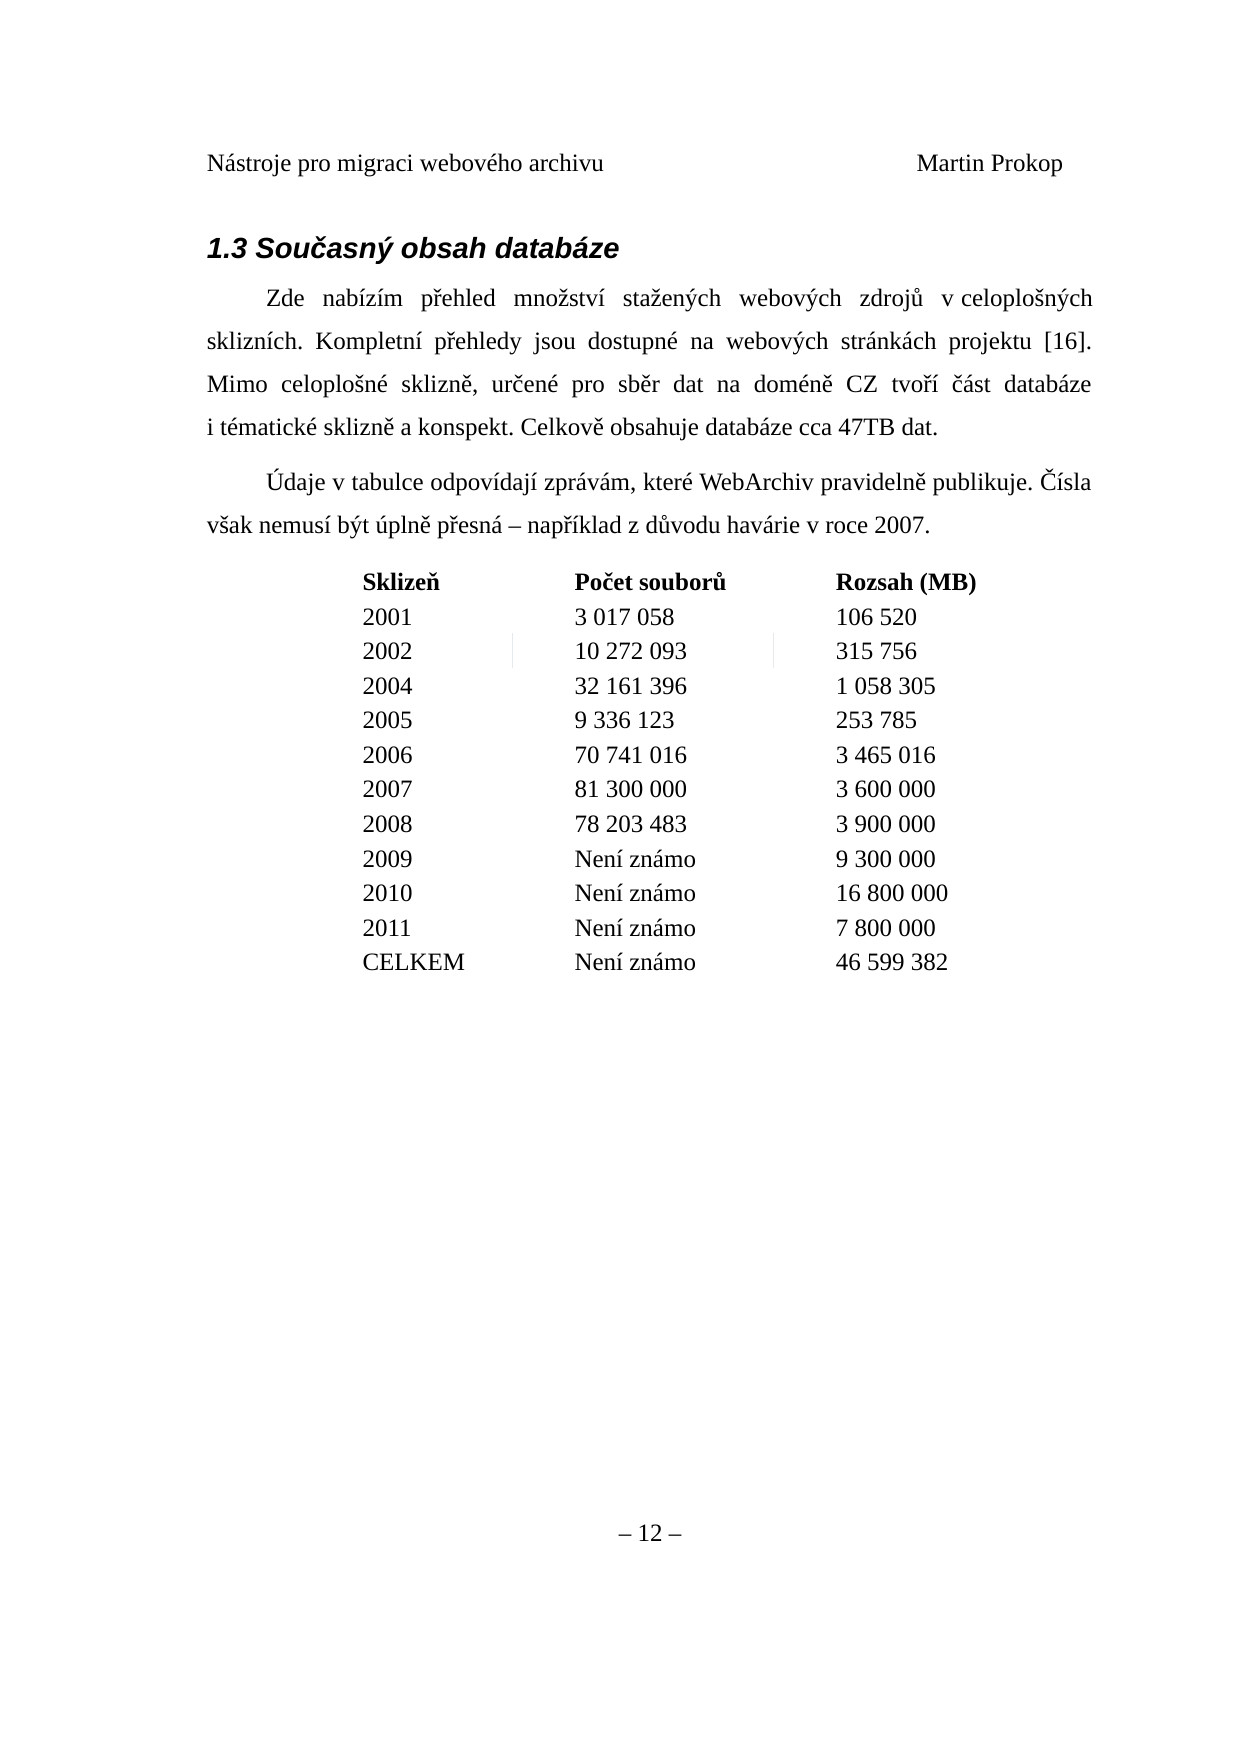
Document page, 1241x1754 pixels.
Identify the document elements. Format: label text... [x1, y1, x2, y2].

table_cell CELKEM [300, 945, 512, 979]
table_cell 2004 [300, 668, 512, 702]
table_cell 2005 [300, 703, 512, 737]
table_cell Není známo [513, 841, 773, 875]
table_cell Není známo [513, 945, 773, 979]
table_cell 7 800 000 [774, 910, 999, 944]
table_cell 9 300 000 [774, 841, 999, 875]
table_cell 81 300 000 [513, 772, 773, 806]
text Zde nabízím přehled množství stažených webových zdrojů v celoplošných sklizních. Kompletní přehledy jsou dostupné na webových stránkách projektu [16]. Mimo celoplošné sklizně, určené pro sběr dat na doméně CZ tvoří část databáze i tématické sklizně a konspekt. Celkově obsahuje databáze cca 47TB dat. [207, 283, 1093, 441]
table_cell 2002 [300, 633, 512, 668]
table_cell 46 599 382 [774, 945, 999, 979]
table_cell 2009 [300, 841, 512, 875]
table_cell 10 272 093 [513, 633, 773, 668]
table_cell 16 800 000 [774, 875, 999, 910]
table_cell 3 465 016 [774, 737, 999, 772]
table_cell 2008 [300, 806, 512, 841]
table_cell 315 756 [774, 633, 999, 668]
table_cell 2007 [300, 772, 512, 806]
table_cell 2010 [300, 875, 512, 910]
table_cell 3 900 000 [774, 806, 999, 841]
table_header Počet souborů [513, 564, 773, 599]
table_cell 2011 [300, 910, 512, 944]
table_cell 78 203 483 [513, 806, 773, 841]
table_cell 3 600 000 [774, 772, 999, 806]
table_cell Není známo [513, 875, 773, 910]
table_cell Není známo [513, 910, 773, 944]
table_cell 253 785 [774, 703, 999, 737]
table_cell 3 017 058 [513, 599, 773, 633]
table_cell 1 058 305 [774, 668, 999, 702]
table_cell 2006 [300, 737, 512, 772]
table_cell 2001 [300, 599, 512, 633]
text Údaje v tabulce odpovídají zprávám, které WebArchiv pravidelně publikuje. Čísla však nemusí být úplně přesná – například z důvodu havárie v roce 2007. [207, 467, 1093, 539]
table_cell 32 161 396 [513, 668, 773, 702]
subtitle 1.3 Současný obsah databáze [207, 231, 1093, 264]
table_cell 70 741 016 [513, 737, 773, 772]
table_header Sklizeň [300, 564, 512, 599]
table_header Rozsah (MB) [774, 564, 999, 599]
table_cell 106 520 [774, 599, 999, 633]
table_cell 9 336 123 [513, 703, 773, 737]
